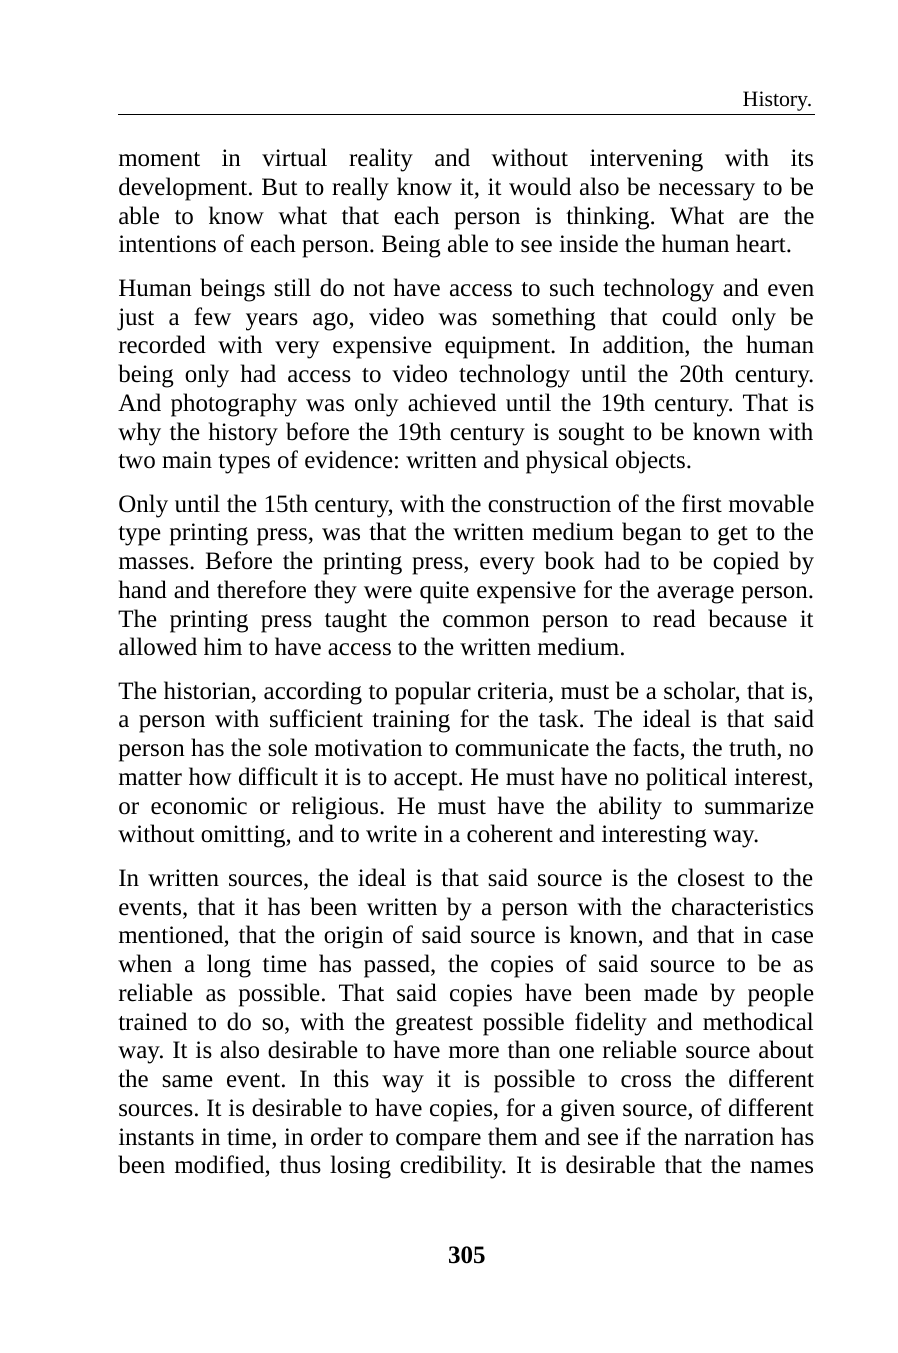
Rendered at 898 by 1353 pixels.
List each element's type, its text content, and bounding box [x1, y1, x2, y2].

text Human beings still do not have access to such technology and even just a few years ago, video was something that could only be recorded with very expensive equipment. In addition, the human being only had access to video technology until the 20th century. And photography was only achieved until the 19th century. That is why the history before the 19th century is sought to be known with two main types of evidence: written and physical objects. [118, 273, 815, 474]
text The historian, according to popular criteria, must be a scholar, that is, a person with sufficient training for the task. The ideal is that said person has the sole motivation to communicate the facts, the truth, no matter how difficult it is to accept. He must have no political interest, or economic or religious. He must have the ability to summarize without omitting, and to write in a coherent and interesting way. [118, 676, 815, 848]
text moment in virtual reality and without intervening with its development. But to really know it, it would also be necessary to be able to know what that each person is thinking. What are the intentions of each person. Being able to see inside the human heart. [118, 143, 815, 258]
text Only until the 15th century, with the construction of the first movable type printing press, was that the written medium began to get to the masses. Before the printing press, every book had to be copied by hand and therefore they were quite expensive for the average person. The printing press taught the common person to read because it allowed him to have access to the written medium. [118, 489, 815, 661]
text In written sources, the ideal is that said source is the closest to the events, that it has been written by a person with the characteristics mentioned, that the origin of said source is known, and that in case when a long time has passed, the copies of said source to be as reliable as possible. That said copies have been made by people trained to do so, with the greatest possible fidelity and methodical way. It is also desirable to have more than one reliable source about the same event. In this way it is possible to cross the different sources. It is desirable to have copies, for a given source, of different instants in time, in order to compare them and see if the narration has been modified, thus losing credibility. It is desirable that the names [118, 863, 815, 1179]
